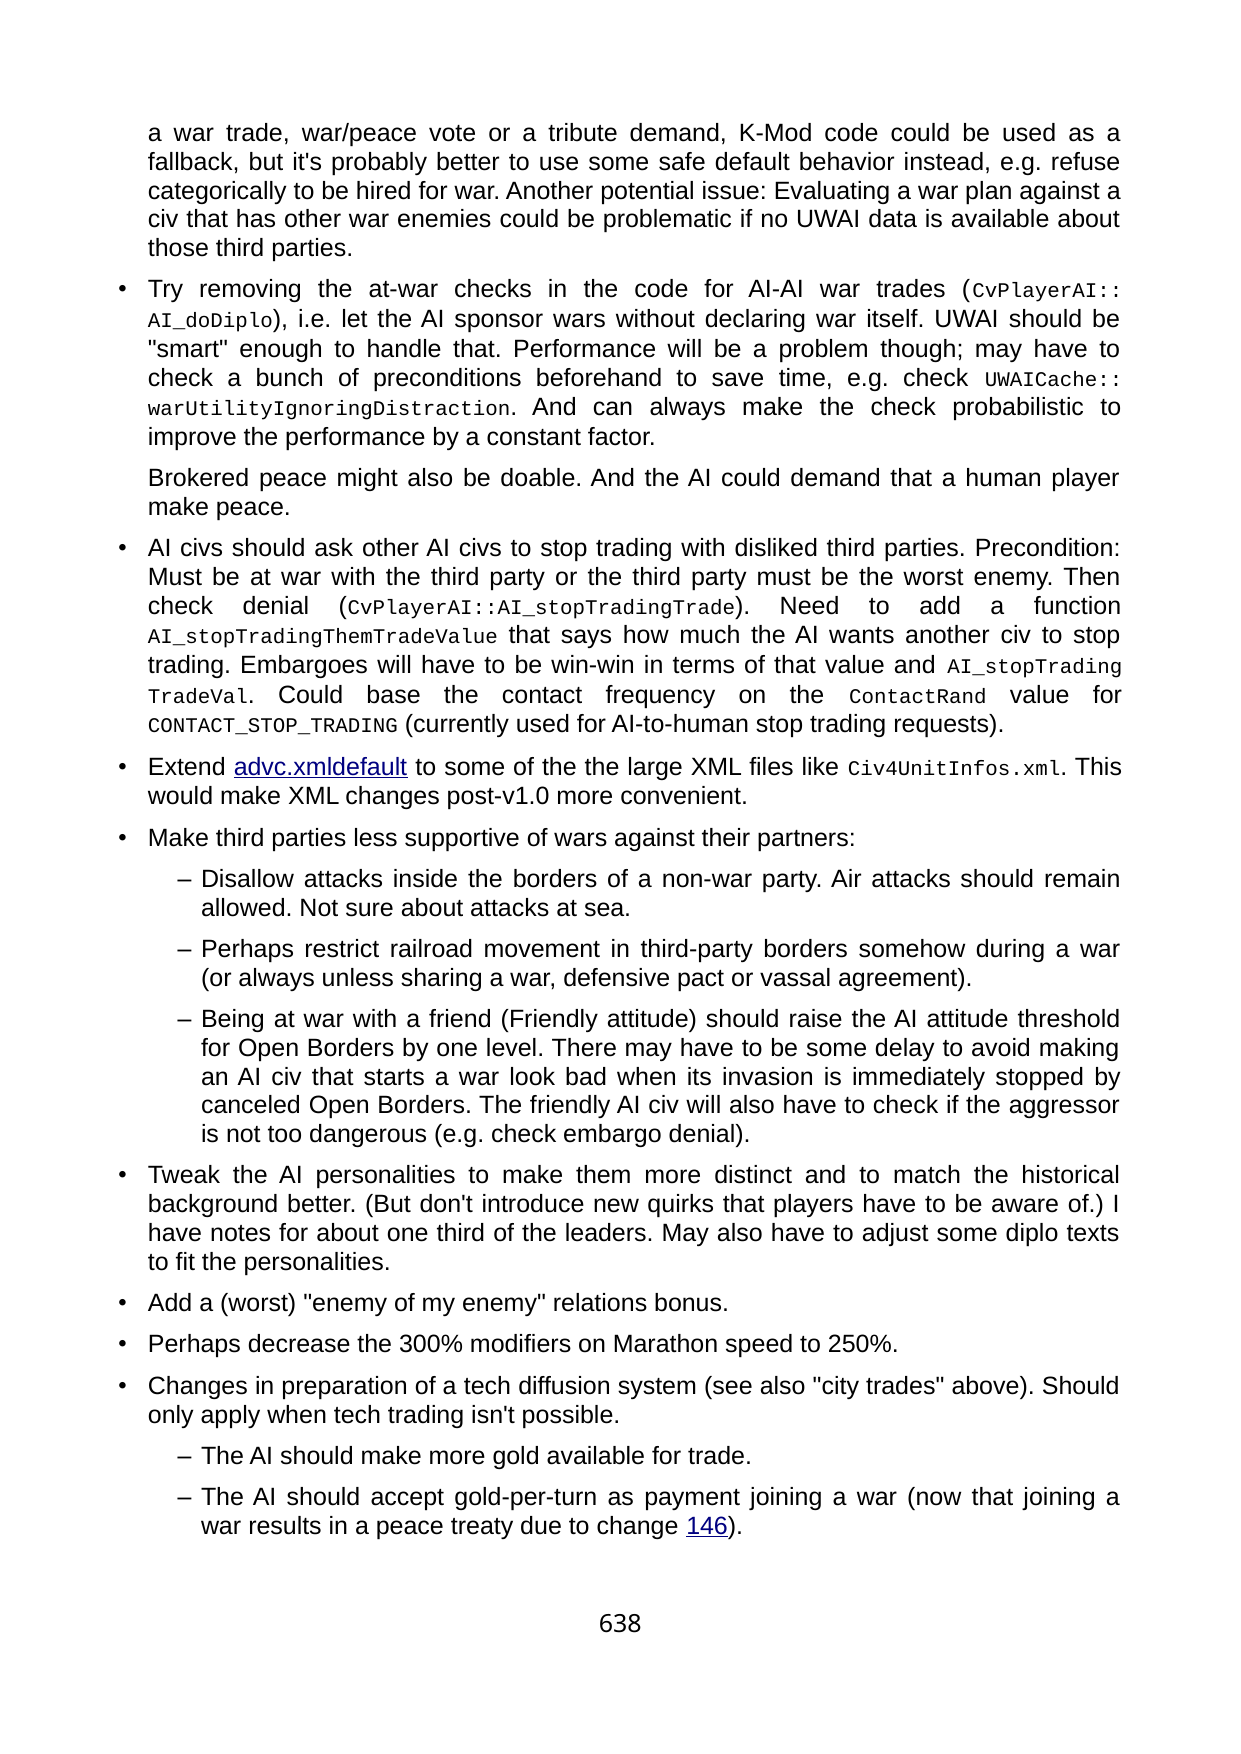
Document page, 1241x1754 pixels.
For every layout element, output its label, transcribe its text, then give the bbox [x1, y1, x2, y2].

list Try removing the at-war checks in the code for AI-AI war trades (CvPlayerAI:: AI_doDiplo), i.e. let the AI sponsor wars without declaring war itself. UWAI should be "smart" enough to handle that. Performance will be a problem though; may have to check a bunch of preconditions beforehand to save time, e.g. check UWAICache:: warUtilityIgnoringDistraction. And can always make the check probabilistic to improve the performance by a constant factor. [118, 274, 1122, 451]
list Make third parties less supportive of wars against their partners: [118, 823, 1122, 851]
list Changes in preparation of a tech diffusion system (see also "city trades" above). Should only apply when tech trading isn't possible. [118, 1371, 1122, 1428]
list a war trade, war/peace vote or a tribute demand, K-Mod code could be used as a fallback, but it's probably better to use some safe default behavior instead, e.g. refuse categorically to be hired for war. Another potential issue: Evaluating a war plan against a civ that has other war enemies could be problematic if no UWAI data is available about those third parties. [118, 118, 1122, 262]
list Add a (worst) "enemy of my enemy" relations bonus. [118, 1288, 1122, 1317]
list Tweak the AI personalities to make them more distinct and to match the historical background better. (But don't introduce new quirks that players have to be aware of.) I have notes for about one third of the leaders. May also have to adjust some diplo texts to fit the personalities. [118, 1161, 1122, 1276]
list Perhaps decrease the 300% modifiers on Marathon speed to 250%. [118, 1329, 1122, 1358]
list Extend advc.xmldefault to some of the the large XML files like Civ4UnitInfos.xml. This would make XML changes post-v1.0 more convenient. [118, 752, 1122, 810]
list AI civs should ask other AI civs to stop trading with disliked third parties. Precondition: Must be at war with the third party or the third party must be the worst enemy. Then check denial (CvPlayerAI::AI_stopTradingTrade). Need to add a function AI_stopTradingThemTradeValue that says how much the AI wants another civ to stop trading. Embargoes will have to be win-win in terms of that value and AI_stopTrading TradeVal. Could base the contact frequency on the ContactRand value for CONTACT_STOP_TRADING (currently used for AI-to-human stop trading requests). [118, 533, 1122, 739]
list Brokered peace might also be doable. And the AI could demand that a human player make peace. [118, 463, 1122, 521]
list The AI should accept gold-per-turn as payment joining a war (now that joining a war results in a peace treaty due to change 146). [177, 1482, 1122, 1540]
list Being at war with a friend (Friendly attitude) should raise the AI attitude threshold for Open Borders by one level. There may have to be some delay to avoid making an AI civ that starts a war look bad when its invasion is immediately stopped by canceled Open Borders. The friendly AI civ will also have to check if the aggressor is not too dangerous (e.g. check embargo denial). [177, 1004, 1122, 1148]
list The AI should make more gold available for trade. [177, 1441, 1122, 1470]
list Perhaps restrict railroad movement in third-party borders somehow during a war (or always unless sharing a war, defensive pact or vassal agreement). [177, 934, 1122, 992]
list Disallow attacks inside the borders of a non-war party. Air attacks should remain allowed. Not sure about attacks at sea. [177, 864, 1122, 922]
